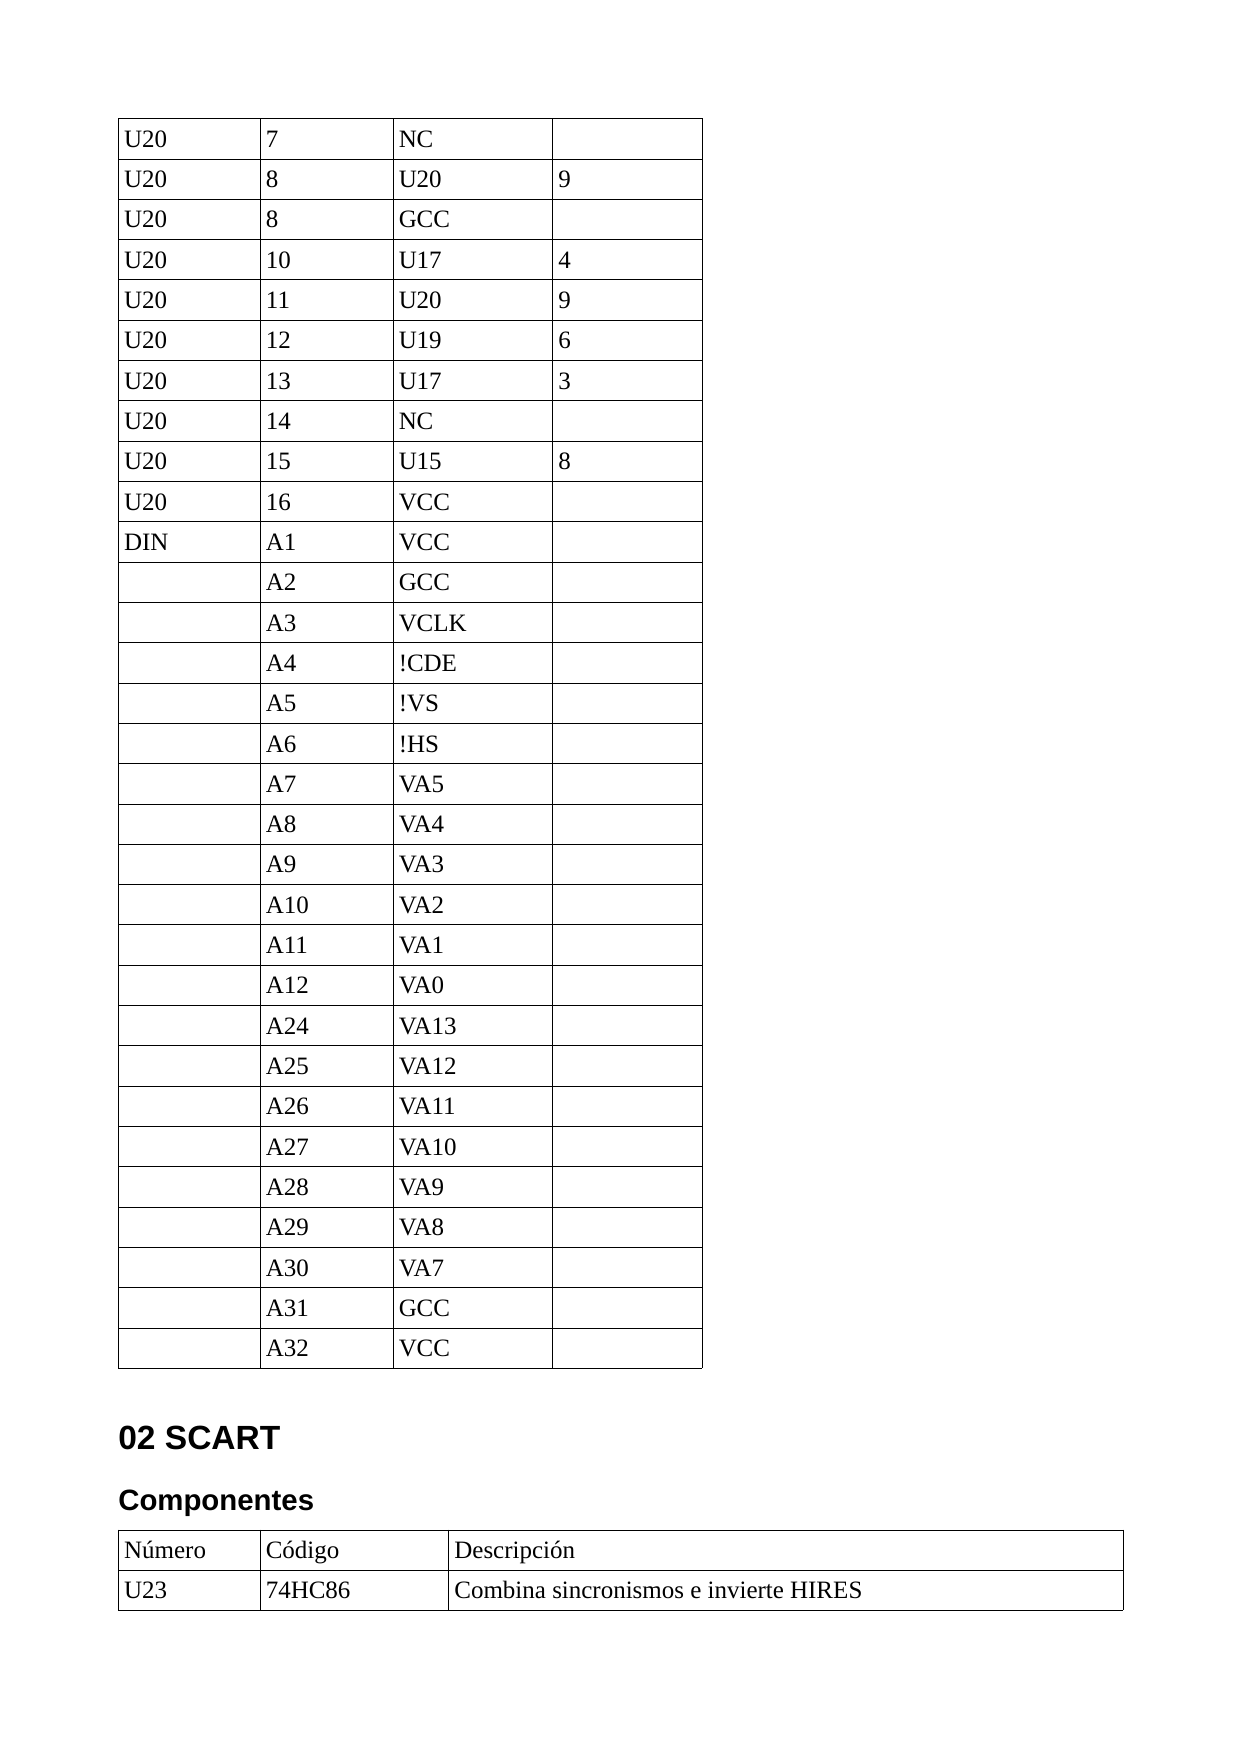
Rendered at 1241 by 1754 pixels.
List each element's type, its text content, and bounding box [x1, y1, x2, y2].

table_cell [553, 805, 702, 844]
table_cell [119, 764, 260, 803]
table_cell A32 [261, 1329, 393, 1368]
table_cell [553, 563, 702, 602]
table_cell [553, 966, 702, 1005]
table_cell A7 [261, 764, 393, 803]
table_cell A11 [261, 925, 393, 965]
table_cell [119, 805, 260, 844]
table_cell A30 [261, 1248, 393, 1287]
table_cell U15 [394, 442, 552, 481]
table_cell U20 [119, 442, 260, 481]
table_cell U20 [394, 280, 552, 320]
table_cell 10 [261, 240, 393, 279]
table_cell U20 [119, 482, 260, 521]
table_cell !VS [394, 684, 552, 723]
table_cell [119, 1248, 260, 1287]
table_cell VA7 [394, 1248, 552, 1287]
table_cell 12 [261, 321, 393, 360]
table_cell 15 [261, 442, 393, 481]
table_cell [553, 724, 702, 763]
table_cell [119, 1046, 260, 1086]
table_cell [119, 603, 260, 642]
table_cell A1 [261, 522, 393, 562]
table_cell [119, 885, 260, 924]
table_cell [119, 684, 260, 723]
table_cell U20 [119, 200, 260, 239]
table_cell A25 [261, 1046, 393, 1086]
table_cell [553, 1248, 702, 1287]
table_cell [119, 563, 260, 602]
table_cell 7 [261, 119, 393, 158]
table_cell [553, 1046, 702, 1086]
table_cell U20 [119, 160, 260, 199]
table_header Código [261, 1531, 448, 1570]
table_cell 16 [261, 482, 393, 521]
table_cell DIN [119, 522, 260, 562]
table_cell [119, 1288, 260, 1327]
table_cell VA0 [394, 966, 552, 1005]
table_cell U17 [394, 240, 552, 279]
table_cell 11 [261, 280, 393, 320]
table_cell VA10 [394, 1127, 552, 1166]
table_cell A3 [261, 603, 393, 642]
table_cell [553, 1087, 702, 1126]
table_cell VCLK [394, 603, 552, 642]
table_cell [553, 684, 702, 723]
table_cell [553, 885, 702, 924]
table_cell VA9 [394, 1167, 552, 1207]
table_cell U17 [394, 361, 552, 400]
table_cell A28 [261, 1167, 393, 1207]
table_cell A9 [261, 845, 393, 884]
table_cell A31 [261, 1288, 393, 1327]
table_cell VA13 [394, 1006, 552, 1045]
table_cell [553, 200, 702, 239]
table_cell [553, 1167, 702, 1207]
table_cell U19 [394, 321, 552, 360]
table_cell VA2 [394, 885, 552, 924]
table_cell A24 [261, 1006, 393, 1045]
table_cell [119, 845, 260, 884]
table_cell 8 [261, 200, 393, 239]
table_cell [119, 1127, 260, 1166]
table_cell U23 [119, 1571, 260, 1610]
table_cell U20 [119, 321, 260, 360]
table_cell A29 [261, 1208, 393, 1247]
table_cell U20 [119, 240, 260, 279]
table_cell VCC [394, 522, 552, 562]
table_cell U20 [394, 160, 552, 199]
subtitle Componentes [118, 1483, 1122, 1517]
table_cell [119, 1208, 260, 1247]
table_cell 13 [261, 361, 393, 400]
table_cell [119, 643, 260, 682]
table_cell [553, 401, 702, 441]
table_cell U20 [119, 401, 260, 441]
table_cell [119, 1167, 260, 1207]
table_cell [553, 845, 702, 884]
table_cell [553, 522, 702, 562]
table_cell VA4 [394, 805, 552, 844]
table_cell !HS [394, 724, 552, 763]
table_cell [553, 1329, 702, 1368]
table_cell A2 [261, 563, 393, 602]
table_cell [553, 1288, 702, 1327]
table_cell A8 [261, 805, 393, 844]
table_cell VA12 [394, 1046, 552, 1086]
table_cell 8 [553, 442, 702, 481]
table_cell VCC [394, 1329, 552, 1368]
table_cell Combina sincronismos e invierte HIRES [449, 1571, 1123, 1610]
table_cell NC [394, 401, 552, 441]
table_cell [119, 966, 260, 1005]
table_cell 4 [553, 240, 702, 279]
table_cell !CDE [394, 643, 552, 682]
table_cell [119, 1087, 260, 1126]
table_cell 9 [553, 160, 702, 199]
table_cell U20 [119, 361, 260, 400]
table_cell A5 [261, 684, 393, 723]
table_cell VA5 [394, 764, 552, 803]
table_cell 3 [553, 361, 702, 400]
table_cell [553, 482, 702, 521]
table_cell 14 [261, 401, 393, 441]
subtitle 02 SCART [118, 1417, 1122, 1456]
table_cell [553, 764, 702, 803]
table_cell NC [394, 119, 552, 158]
table_cell GCC [394, 200, 552, 239]
table_header Descripción [449, 1531, 1123, 1570]
table_cell A10 [261, 885, 393, 924]
table_cell [119, 724, 260, 763]
table_header Número [119, 1531, 260, 1570]
table_cell VA8 [394, 1208, 552, 1247]
table_cell [119, 1329, 260, 1368]
table_cell A27 [261, 1127, 393, 1166]
table_cell [553, 1127, 702, 1166]
table_cell A6 [261, 724, 393, 763]
table_cell VA11 [394, 1087, 552, 1126]
table_cell GCC [394, 563, 552, 602]
table_cell [553, 925, 702, 965]
table_cell [553, 1208, 702, 1247]
table_cell [119, 1006, 260, 1045]
table_cell A26 [261, 1087, 393, 1126]
table_cell [553, 643, 702, 682]
table_cell GCC [394, 1288, 552, 1327]
table_cell [119, 925, 260, 965]
table_cell U20 [119, 119, 260, 158]
table_cell VA1 [394, 925, 552, 965]
table_cell 6 [553, 321, 702, 360]
table_cell 9 [553, 280, 702, 320]
table_cell VA3 [394, 845, 552, 884]
table_cell A4 [261, 643, 393, 682]
table_cell VCC [394, 482, 552, 521]
table_cell U20 [119, 280, 260, 320]
table_cell 8 [261, 160, 393, 199]
table_cell [553, 119, 702, 158]
table_cell [553, 603, 702, 642]
table_cell 74HC86 [261, 1571, 448, 1610]
table_cell A12 [261, 966, 393, 1005]
table_cell [553, 1006, 702, 1045]
